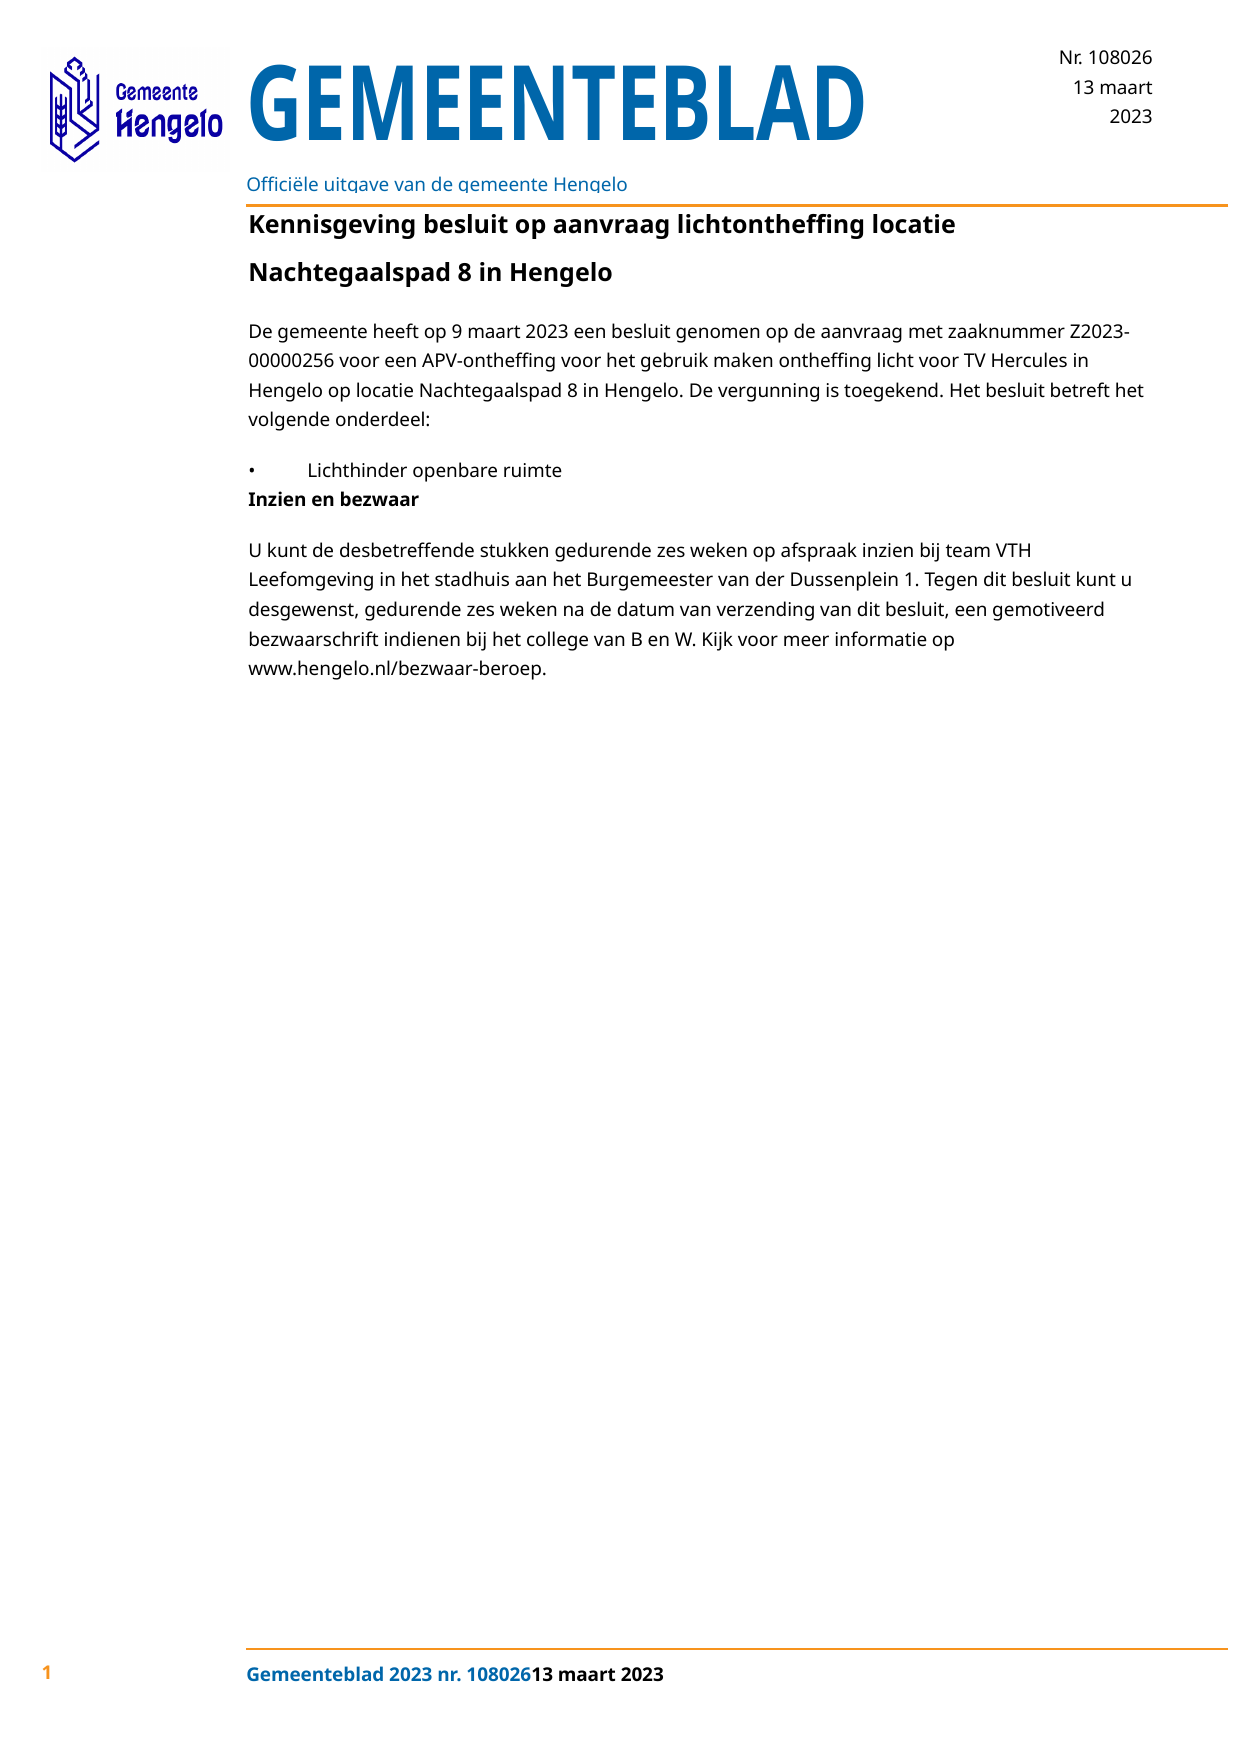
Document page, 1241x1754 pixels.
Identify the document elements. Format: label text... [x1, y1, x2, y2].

picture [41, 47, 231, 172]
list Lichthinder openbare ruimte [248, 457, 1152, 483]
text U kunt de desbetreffende stukken gedurende zes weken op afspraak inzien bij team VTH Leefomgeving in het stadhuis aan het Burgemeester van der Dussenplein 1. Tegen dit besluit kunt u desgewenst, gedurende zes weken na de datum van verzending van dit besluit, een gemotiveerd bezwaarschrift indienen bij het college van B en W. Kijk voor meer informatie op www.hengelo.nl/bezwaar-beroep. [248, 537, 1152, 681]
text Inzien en bezwaar [248, 487, 1152, 512]
text Kennisgeving besluit op aanvraag lichtontheffing locatie Nachtegaalspad 8 in Hengelo [248, 207, 1152, 288]
text De gemeente heeft op 9 maart 2023 een besluit genomen op de aanvraag met zaaknummer Z2023-00000256 voor een APV-ontheffing voor het gebruik maken ontheffing licht voor TV Hercules in Hengelo op locatie Nachtegaalspad 8 in Hengelo. De vergunning is toegekend. Het besluit betreft het volgende onderdeel: [248, 318, 1152, 432]
